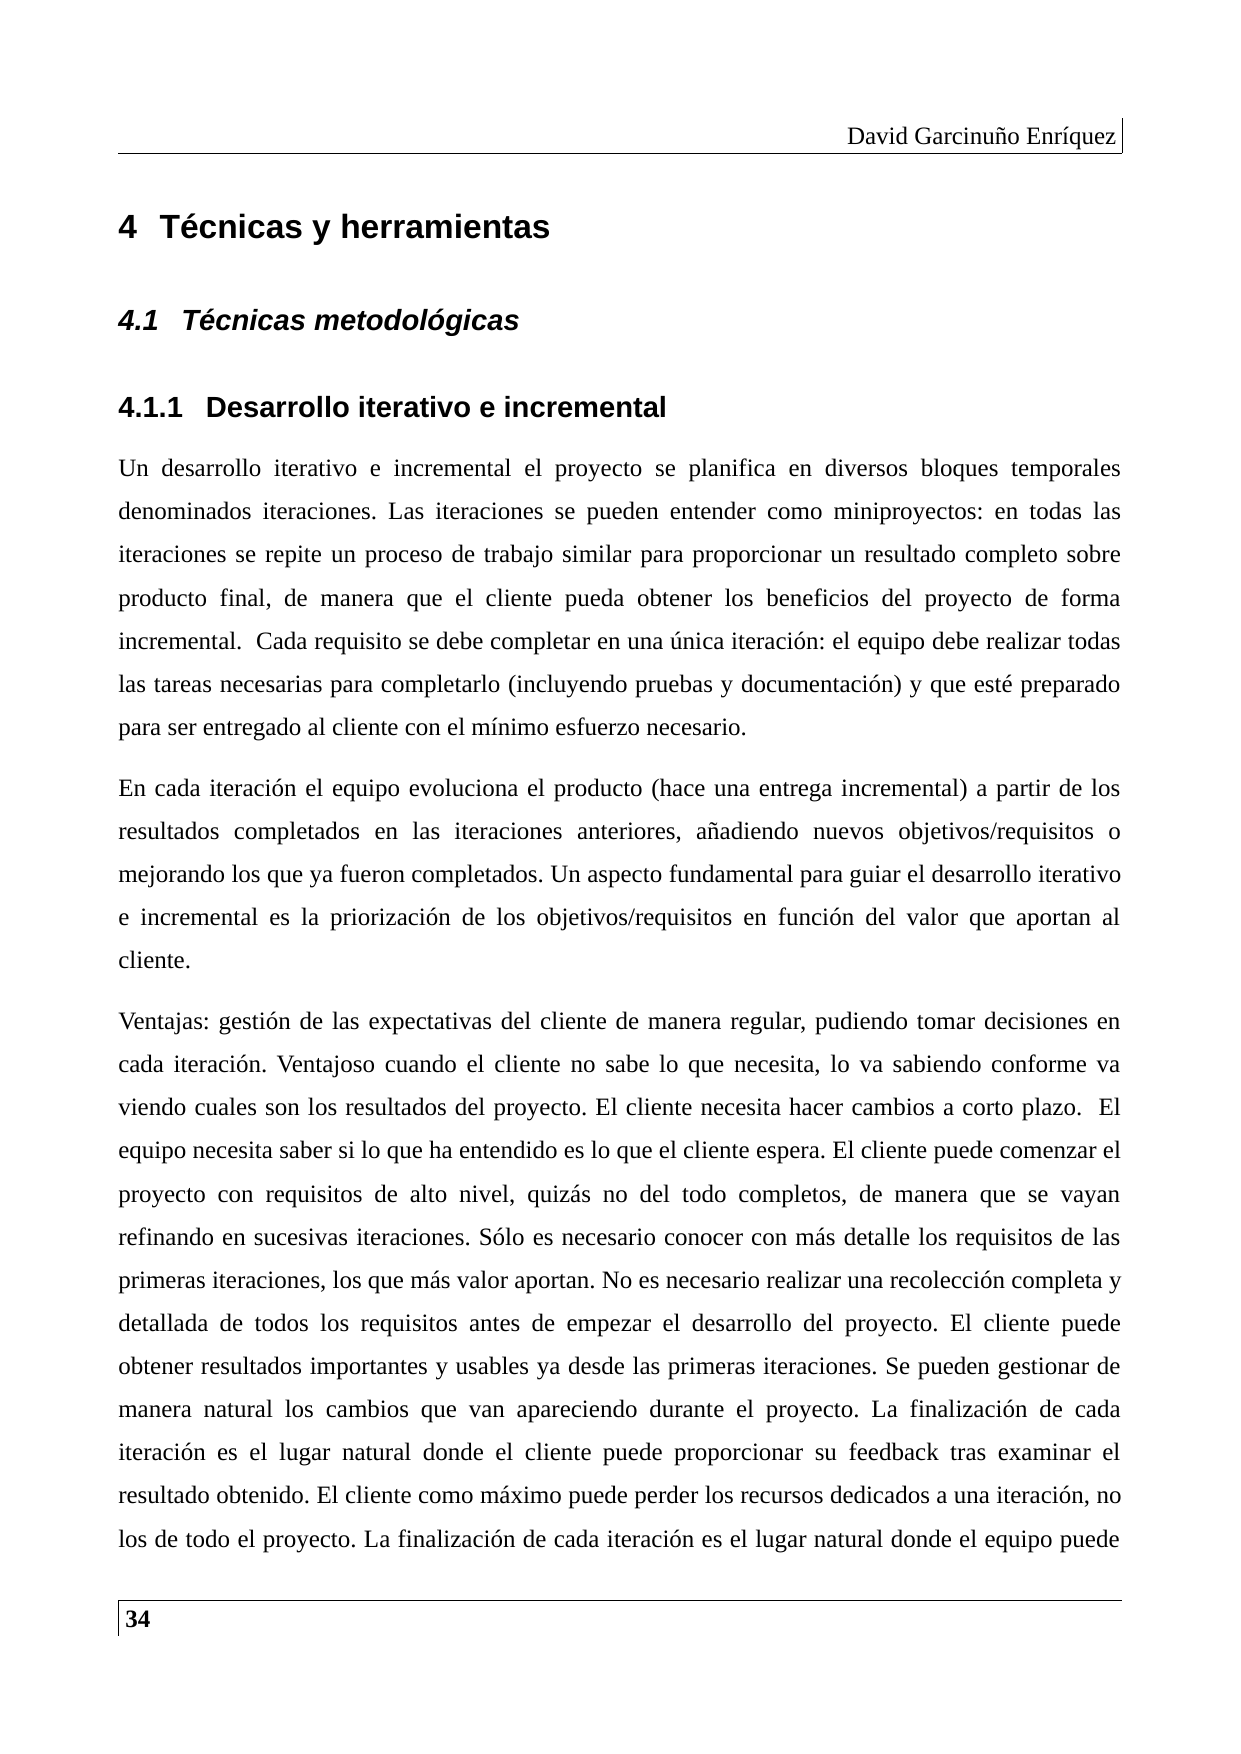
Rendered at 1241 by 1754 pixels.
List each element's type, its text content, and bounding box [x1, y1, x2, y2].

subtitle Técnicas metodológicas [118, 303, 1122, 336]
subtitle Técnicas y herramientas [118, 207, 1122, 246]
text Un desarrollo iterativo e incremental el proyecto se planifica en diversos bloques temporales denominados iteraciones. Las iteraciones se pueden entender como miniproyectos: en todas las iteraciones se repite un proceso de trabajo similar para proporcionar un resultado completo sobre producto final, de manera que el cliente pueda obtener los beneficios del proyecto de forma incremental. Cada requisito se debe completar en una única iteración: el equipo debe realizar todas las tareas necesarias para completarlo (incluyendo pruebas y documentación) y que esté preparado para ser entregado al cliente con el mínimo esfuerzo necesario. [118, 453, 1122, 741]
text Ventajas: gestión de las expectativas del cliente de manera regular, pudiendo tomar decisiones en cada iteración. Ventajoso cuando el cliente no sabe lo que necesita, lo va sabiendo conforme va viendo cuales son los resultados del proyecto. El cliente necesita hacer cambios a corto plazo. El equipo necesita saber si lo que ha entendido es lo que el cliente espera. El cliente puede comenzar el proyecto con requisitos de alto nivel, quizás no del todo completos, de manera que se vayan refinando en sucesivas iteraciones. Sólo es necesario conocer con más detalle los requisitos de las primeras iteraciones, los que más valor aportan. No es necesario realizar una recolección completa y detallada de todos los requisitos antes de empezar el desarrollo del proyecto. El cliente puede obtener resultados importantes y usables ya desde las primeras iteraciones. Se pueden gestionar de manera natural los cambios que van apareciendo durante el proyecto. La finalización de cada iteración es el lugar natural donde el cliente puede proporcionar su feedback tras examinar el resultado obtenido. El cliente como máximo puede perder los recursos dedicados a una iteración, no los de todo el proyecto. La finalización de cada iteración es el lugar natural donde el equipo puede [118, 1006, 1122, 1552]
subtitle Desarrollo iterativo e incremental [118, 391, 1122, 424]
text En cada iteración el equipo evoluciona el producto (hace una entrega incremental) a partir de los resultados completados en las iteraciones anteriores, añadiendo nuevos objetivos/requisitos o mejorando los que ya fueron completados. Un aspecto fundamental para guiar el desarrollo iterativo e incremental es la priorización de los objetivos/requisitos en función del valor que aportan al cliente. [118, 773, 1122, 974]
